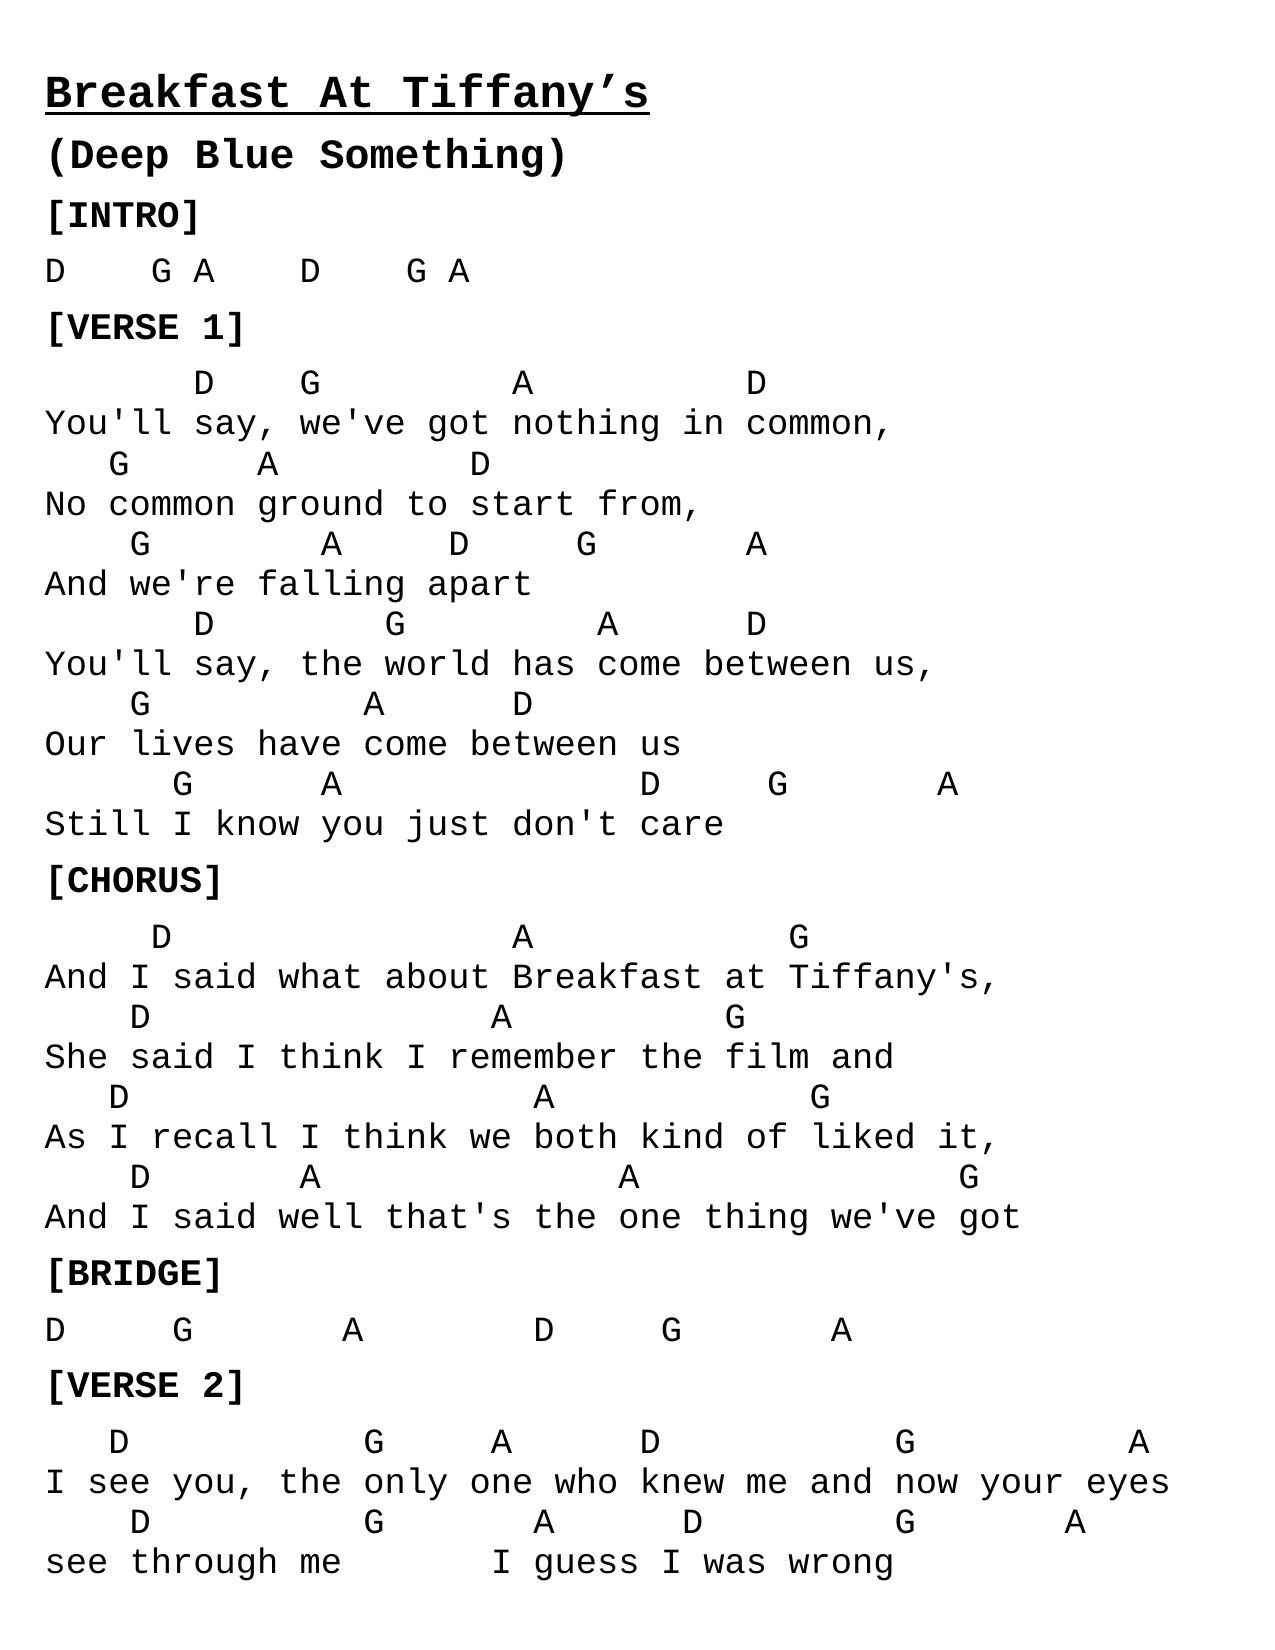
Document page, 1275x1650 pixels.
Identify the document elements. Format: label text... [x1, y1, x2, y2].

text D G A D G A [44, 1311, 1231, 1352]
text D G A D G A [44, 1504, 1231, 1544]
text D G A D G A [44, 253, 1231, 293]
text G A D [44, 686, 1231, 726]
text D A G [44, 999, 1231, 1039]
text see through me I guess I was wrong [44, 1544, 1231, 1584]
text And I said well that's the one thing we've got [44, 1199, 1231, 1239]
subtitle [INTRO] [44, 196, 1231, 238]
subtitle [VERSE 2] [44, 1366, 1231, 1409]
text Still I know you just don't care [44, 806, 1231, 846]
subtitle [CHORUS] [44, 861, 1231, 904]
text You'll say, the world has come between us, [44, 646, 1231, 686]
text D A A G [44, 1159, 1231, 1199]
text G A D G A [44, 526, 1231, 566]
text You'll say, we've got nothing in common, [44, 405, 1231, 445]
subtitle Breakfast At Tiffany’s [44, 69, 1231, 121]
text D G A D [44, 365, 1231, 405]
text G A D [44, 445, 1231, 486]
text And I said what about Breakfast at Tiffany's, [44, 959, 1231, 999]
subtitle [BRIDGE] [44, 1254, 1231, 1297]
subtitle [VERSE 1] [44, 308, 1231, 350]
text D A G [44, 1079, 1231, 1119]
text D A G [44, 918, 1231, 959]
text D G A D [44, 606, 1231, 646]
text And we're falling apart [44, 566, 1231, 606]
text No common ground to start from, [44, 486, 1231, 526]
text I see you, the only one who knew me and now your eyes [44, 1464, 1231, 1504]
text As I recall I think we both kind of liked it, [44, 1119, 1231, 1159]
text She said I think I remember the film and [44, 1039, 1231, 1079]
text D G A D G A [44, 1424, 1231, 1464]
text Our lives have come between us [44, 726, 1231, 766]
text G A D G A [44, 766, 1231, 806]
subtitle (Deep Blue Something) [44, 134, 1231, 181]
